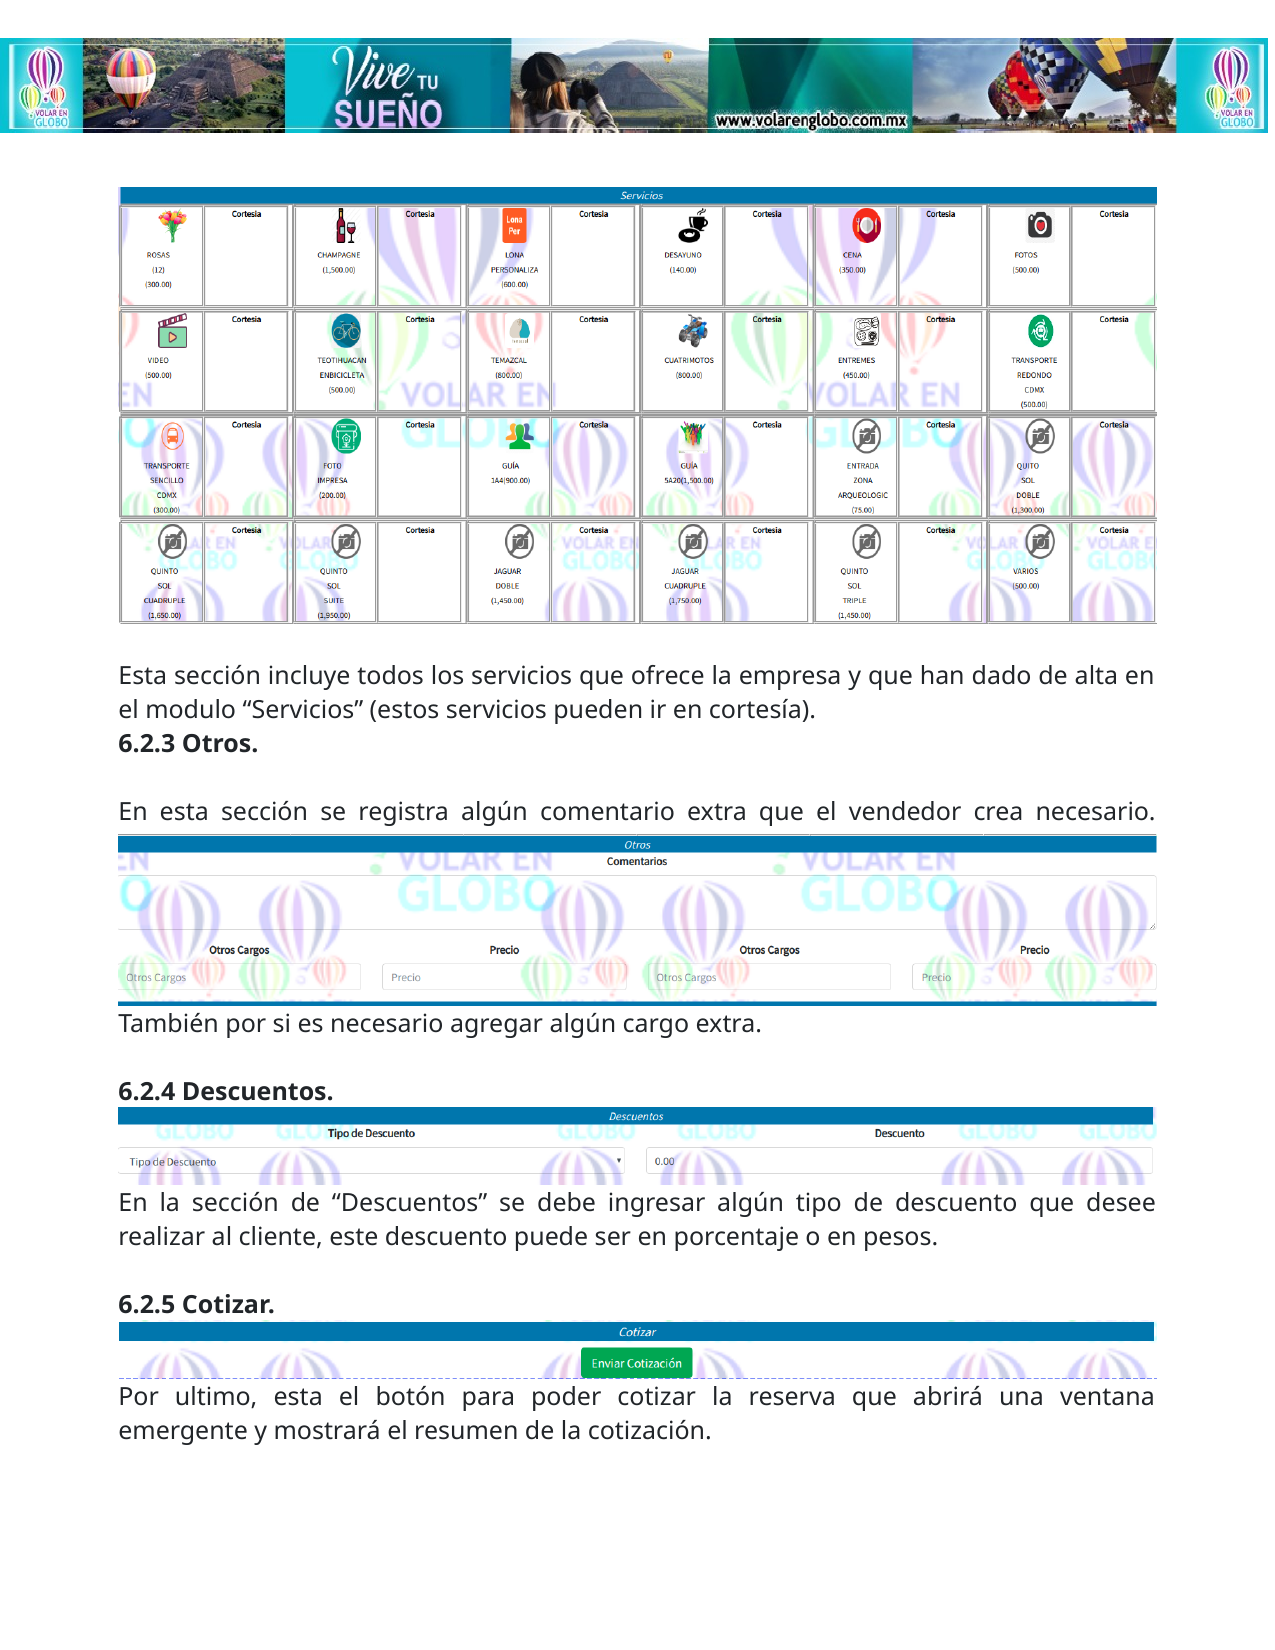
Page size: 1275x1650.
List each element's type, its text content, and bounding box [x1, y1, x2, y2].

picture [118, 1320, 1157, 1379]
text 6.2.5 Cotizar. [118, 1287, 1157, 1320]
text 6.2.4 Descuentos. [118, 1074, 1157, 1107]
text Por ultimo, esta el botón para poder cotizar la reserva que abrirá una ventana emergente y mostrará el resumen de la cotización. [118, 1379, 1157, 1447]
picture [0, 38, 1268, 133]
picture [118, 1107, 1157, 1185]
picture [118, 187, 1157, 624]
picture [118, 853, 1157, 1001]
text Esta sección incluye todos los servicios que ofrece la empresa y que han dado de alta en el modulo “Servicios” (estos servicios pueden ir en cortesía). [118, 657, 1157, 725]
text También por si es necesario agregar algún cargo extra. [118, 1006, 1157, 1040]
text 6.2.3 Otros. [118, 725, 1157, 759]
text En la sección de “Descuentos” se debe ingresar algún tipo de descuento que desee realizar al cliente, este descuento puede ser en porcentaje o en pesos. [118, 1185, 1157, 1253]
text En esta sección se registra algún comentario extra que el vendedor crea necesario. [118, 793, 1157, 834]
